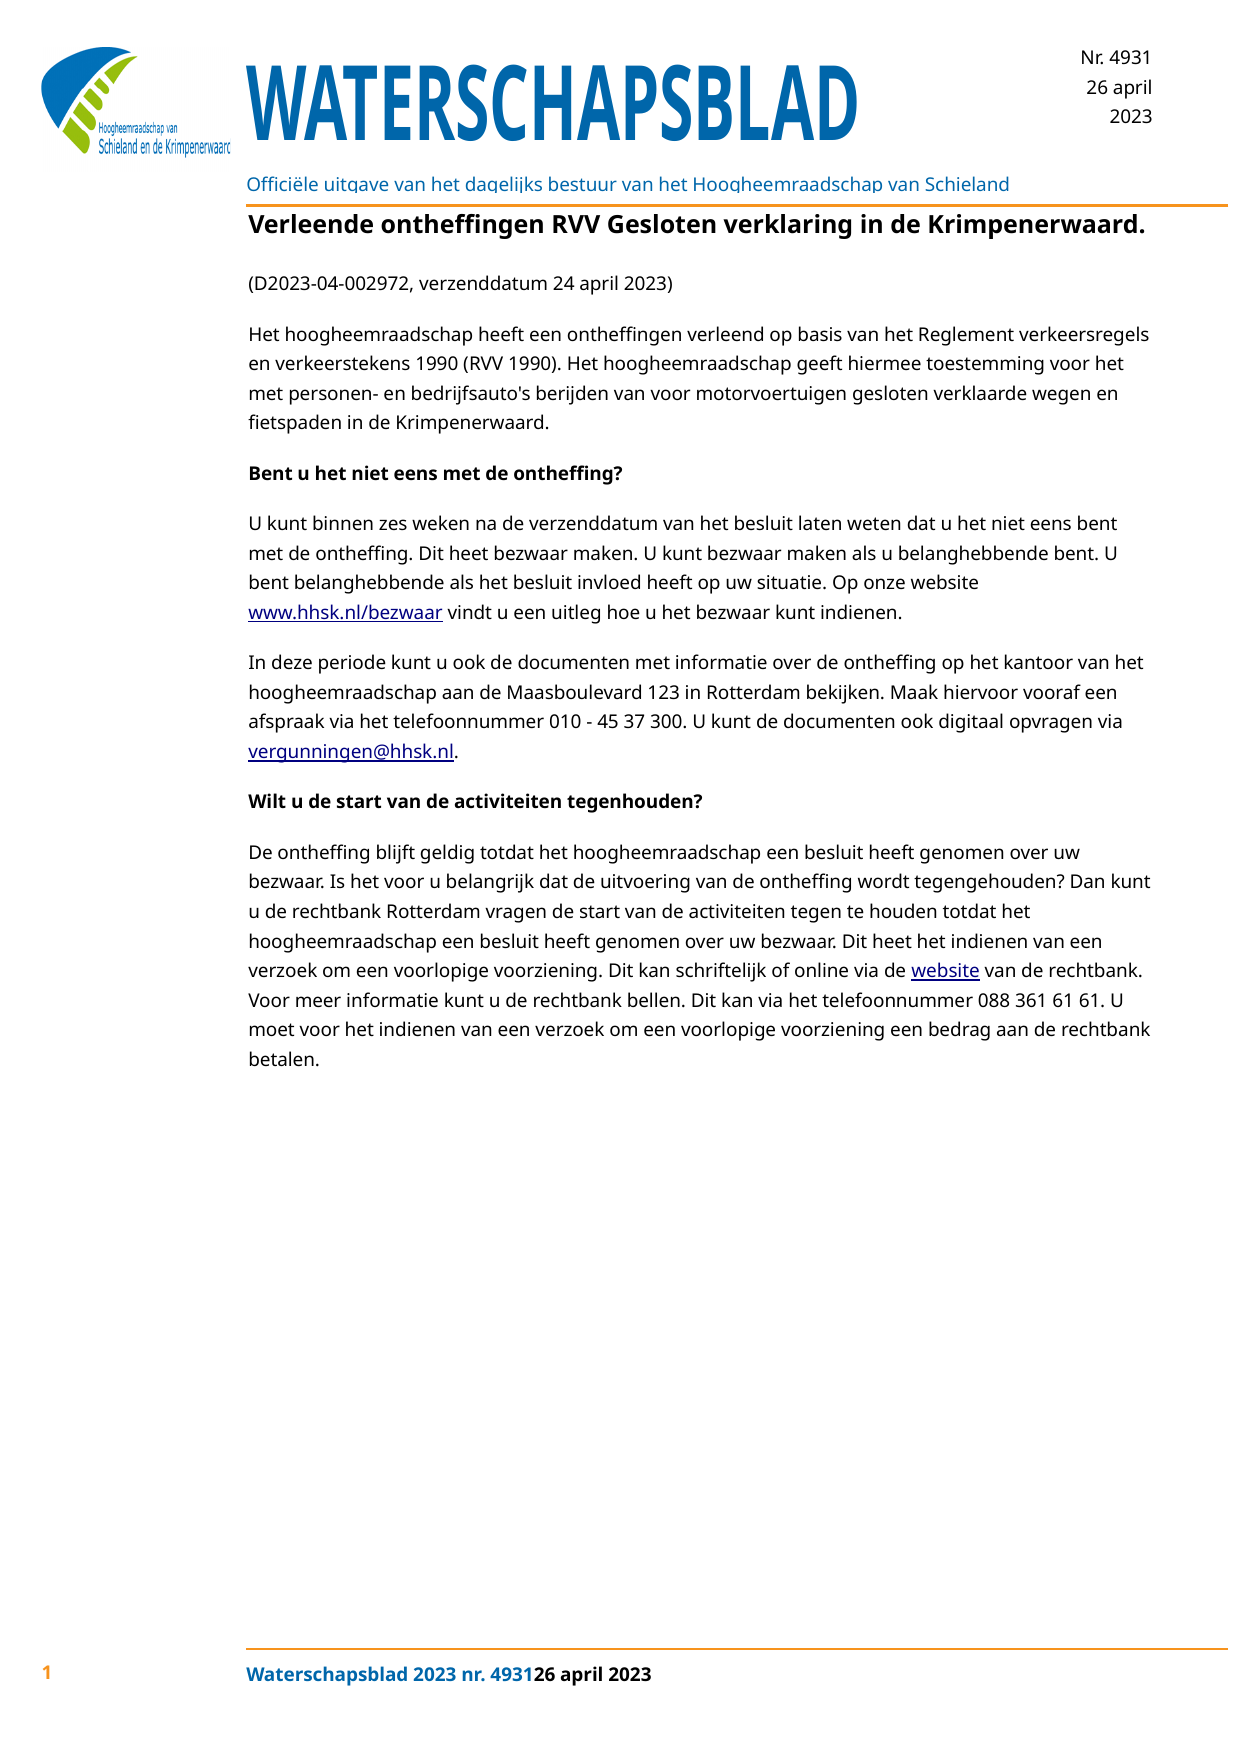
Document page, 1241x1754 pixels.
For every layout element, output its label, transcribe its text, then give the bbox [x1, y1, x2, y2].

text In deze periode kunt u ook de documenten met informatie over de ontheffing op het kantoor van het hoogheemraadschap aan de Maasboulevard 123 in Rotterdam bekijken. Maak hiervoor vooraf een afspraak via het telefoonnummer 010 - 45 37 300. U kunt de documenten ook digitaal opvragen via vergunningen@hhsk.nl. [248, 649, 1152, 764]
text U kunt binnen zes weken na de verzenddatum van het besluit laten weten dat u het niet eens bent met de ontheffing. Dit heet bezwaar maken. U kunt bezwaar maken als u belanghebbende bent. U bent belanghebbende als het besluit invloed heeft op uw situatie. Op onze website www.hhsk.nl/bezwaar vindt u een uitleg hoe u het bezwaar kunt indienen. [248, 510, 1152, 625]
text Wilt u de start van de activiteiten tegenhouden? [248, 789, 1152, 814]
text (D2023-04-002972, verzenddatum 24 april 2023) [248, 270, 1152, 296]
text Het hoogheemraadschap heeft een ontheffingen verleend op basis van het Reglement verkeersregels en verkeerstekens 1990 (RVV 1990). Het hoogheemraadschap geeft hiermee toestemming voor het met personen- en bedrijfsauto's berijden van voor motorvoertuigen gesloten verklaarde wegen en fietspaden in de Krimpenerwaard. [248, 321, 1152, 435]
text Bent u het niet eens met de ontheffing? [248, 460, 1152, 486]
picture [41, 47, 231, 172]
text De ontheffing blijft geldig totdat het hoogheemraadschap een besluit heeft genomen over uw bezwaar. Is het voor u belangrijk dat de uitvoering van de ontheffing wordt tegengehouden? Dan kunt u de rechtbank Rotterdam vragen de start van de activiteiten tegen te houden totdat het hoogheemraadschap een besluit heeft genomen over uw bezwaar. Dit heet het indienen van een verzoek om een voorlopige voorziening. Dit kan schriftelijk of online via de website van de rechtbank. Voor meer informatie kunt u de rechtbank bellen. Dit kan via het telefoonnummer 088 361 61 61. U moet voor het indienen van een verzoek om een voorlopige voorziening een bedrag aan de rechtbank betalen. [248, 839, 1152, 1072]
text Verleende ontheffingen RVV Gesloten verklaring in de Krimpenerwaard. [248, 207, 1152, 241]
